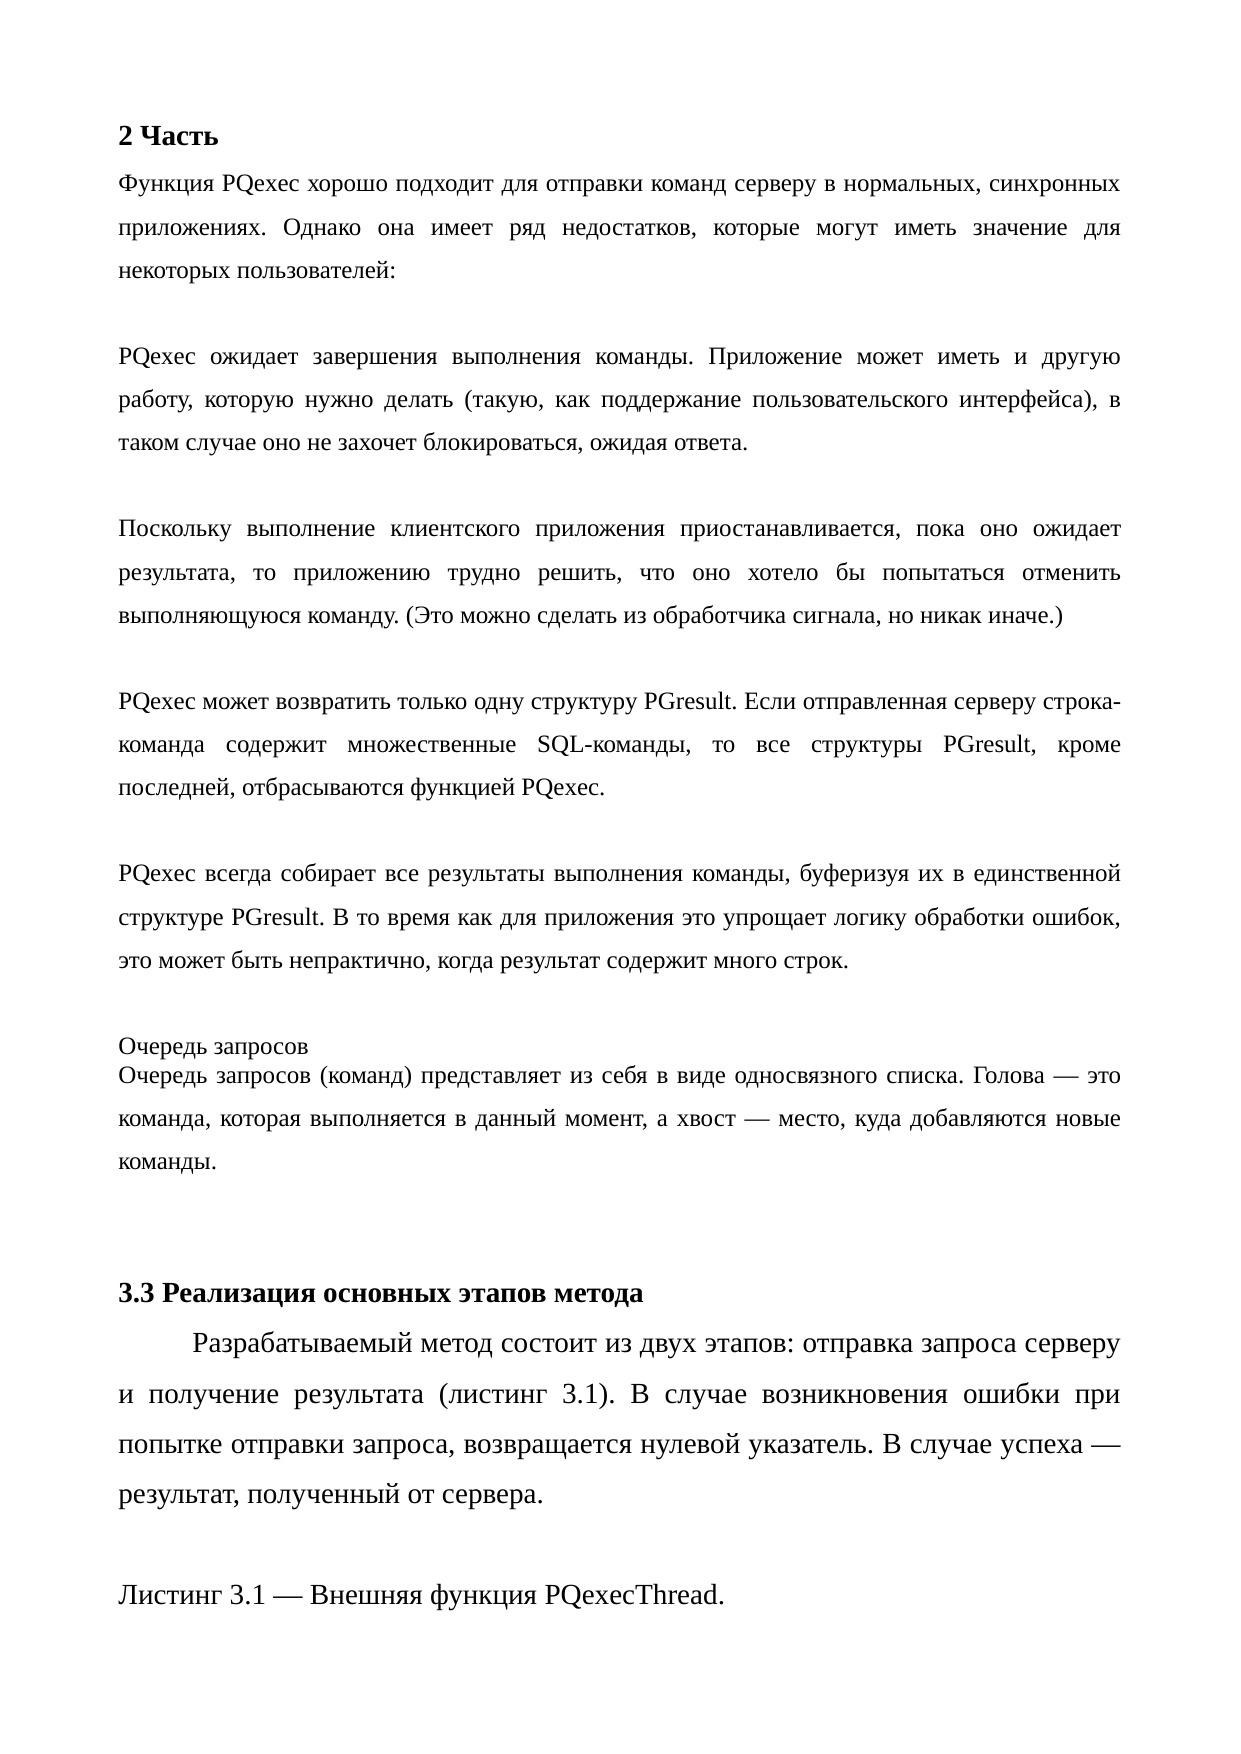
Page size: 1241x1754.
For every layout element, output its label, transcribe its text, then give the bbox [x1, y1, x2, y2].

text Разрабатываемый метод состоит из двух этапов: отправка запроса серверу и получение результата (листинг 3.1). В случае возникновения ошибки при попытке отправки запроса, возвращается нулевой указатель. В случае успеха — результат, полученный от сервера. [118, 1326, 1122, 1510]
text PQexec может возвратить только одну структуру PGresult. Если отправленная серверу строка-команда содержит множественные SQL-команды, то все структуры PGresult, кроме последней, отбрасываются функцией PQexec. [118, 686, 1122, 801]
text 3.3 Реализация основных этапов метода [118, 1275, 1122, 1309]
text 2 Часть [118, 118, 1122, 152]
text Поскольку выполнение клиентского приложения приостанавливается, пока оно ожидает результата, то приложению трудно решить, что оно хотело бы попытаться отменить выполняющуюся команду. (Это можно сделать из обработчика сигнала, но никак иначе.) [118, 513, 1122, 628]
text PQexec ожидает завершения выполнения команды. Приложение может иметь и другую работу, которую нужно делать (такую, как поддержание пользовательского интерфейса), в таком случае оно не захочет блокироваться, ожидая ответа. [118, 341, 1122, 456]
text Очередь запросов (команд) представляет из себя в виде односвязного списка. Голова — это команда, которая выполняется в данный момент, а хвост — место, куда добавляются новые команды. [118, 1060, 1122, 1175]
text Листинг 3.1 — Внешняя функция PQexecThread. [118, 1577, 1122, 1611]
text Функция PQexec хорошо подходит для отправки команд серверу в нормальных, синхронных приложениях. Однако она имеет ряд недостатков, которые могут иметь значение для некоторых пользователей: [118, 168, 1122, 283]
text Очередь запросов [118, 1031, 1122, 1060]
text PQexec всегда собирает все результаты выполнения команды, буферизуя их в единственной структуре PGresult. В то время как для приложения это упрощает логику обработки ошибок, это может быть непрактично, когда результат содержит много строк. [118, 858, 1122, 973]
